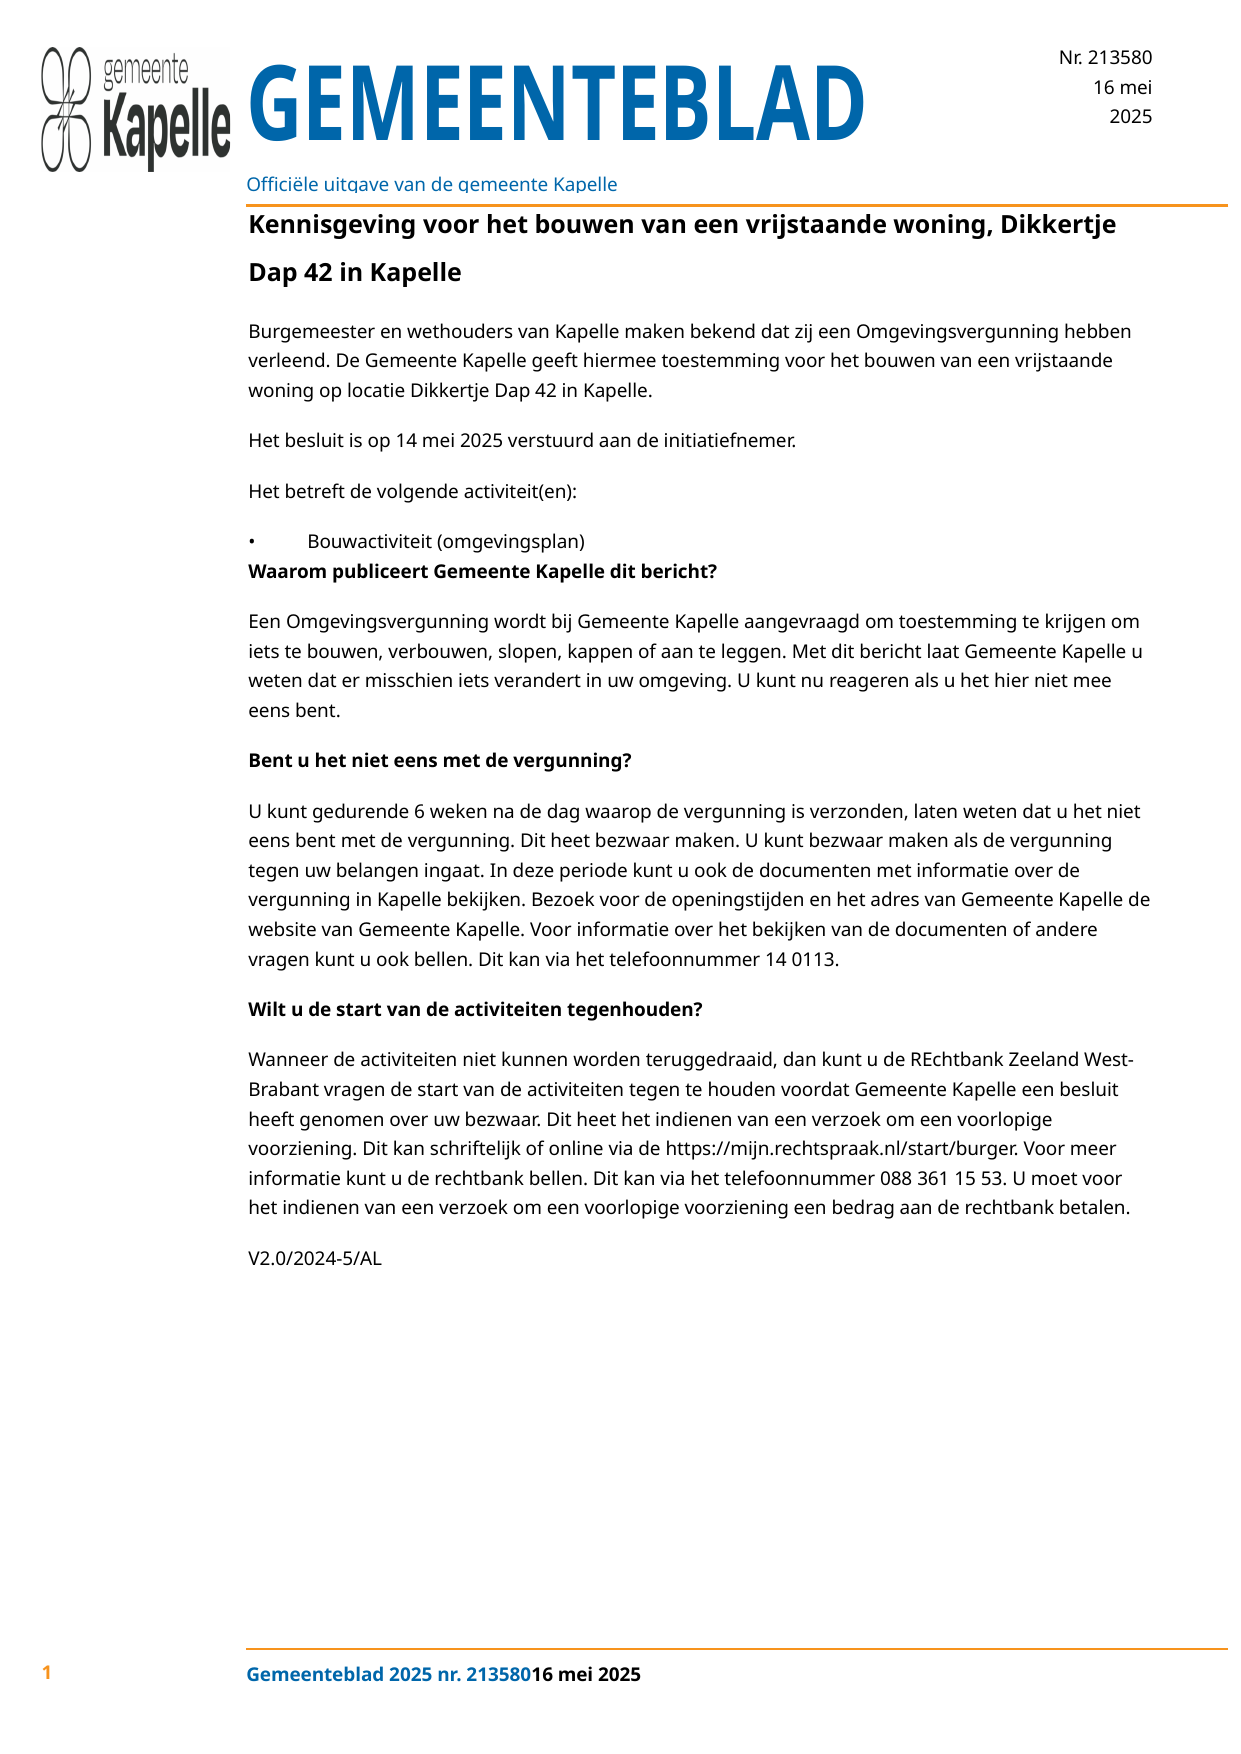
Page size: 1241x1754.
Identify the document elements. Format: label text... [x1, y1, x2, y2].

list Bouwactiviteit (omgevingsplan) [248, 528, 1152, 554]
text Waarom publiceert Gemeente Kapelle dit bericht? [248, 558, 1152, 584]
text Een Omgevingsvergunning wordt bij Gemeente Kapelle aangevraagd om toestemming te krijgen om iets te bouwen, verbouwen, slopen, kappen of aan te leggen. Met dit bericht laat Gemeente Kapelle u weten dat er misschien iets verandert in uw omgeving. U kunt nu reageren als u het hier niet mee eens bent. [248, 608, 1152, 723]
text Burgemeester en wethouders van Kapelle maken bekend dat zij een Omgevingsvergunning hebben verleend. De Gemeente Kapelle geeft hiermee toestemming voor het bouwen van een vrijstaande woning op locatie Dikkertje Dap 42 in Kapelle. [248, 318, 1152, 403]
text Wilt u de start van de activiteiten tegenhouden? [248, 996, 1152, 1022]
text Het besluit is op 14 mei 2025 verstuurd aan de initiatiefnemer. [248, 427, 1152, 453]
picture [41, 47, 231, 172]
text U kunt gedurende 6 weken na de dag waarop de vergunning is verzonden, laten weten dat u het niet eens bent met de vergunning. Dit heet bezwaar maken. U kunt bezwaar maken als de vergunning tegen uw belangen ingaat. In deze periode kunt u ook de documenten met informatie over de vergunning in Kapelle bekijken. Bezoek voor de openingstijden en het adres van Gemeente Kapelle de website van Gemeente Kapelle. Voor informatie over het bekijken van de documenten of andere vragen kunt u ook bellen. Dit kan via het telefoonnummer 14 0113. [248, 798, 1152, 972]
text V2.0/2024-5/AL [248, 1245, 1152, 1271]
text Het betreft de volgende activiteit(en): [248, 478, 1152, 504]
text Wanneer de activiteiten niet kunnen worden teruggedraaid, dan kunt u de REchtbank Zeeland West-Brabant vragen de start van de activiteiten tegen te houden voordat Gemeente Kapelle een besluit heeft genomen over uw bezwaar. Dit heet het indienen van een verzoek om een voorlopige voorziening. Dit kan schriftelijk of online via de https://mijn.rechtspraak.nl/start/burger. Voor meer informatie kunt u de rechtbank bellen. Dit kan via het telefoonnummer 088 361 15 53. U moet voor het indienen van een verzoek om een voorlopige voorziening een bedrag aan de rechtbank betalen. [248, 1047, 1152, 1220]
text Bent u het niet eens met de vergunning? [248, 747, 1152, 773]
text Kennisgeving voor het bouwen van een vrijstaande woning, Dikkertje Dap 42 in Kapelle [248, 207, 1152, 288]
